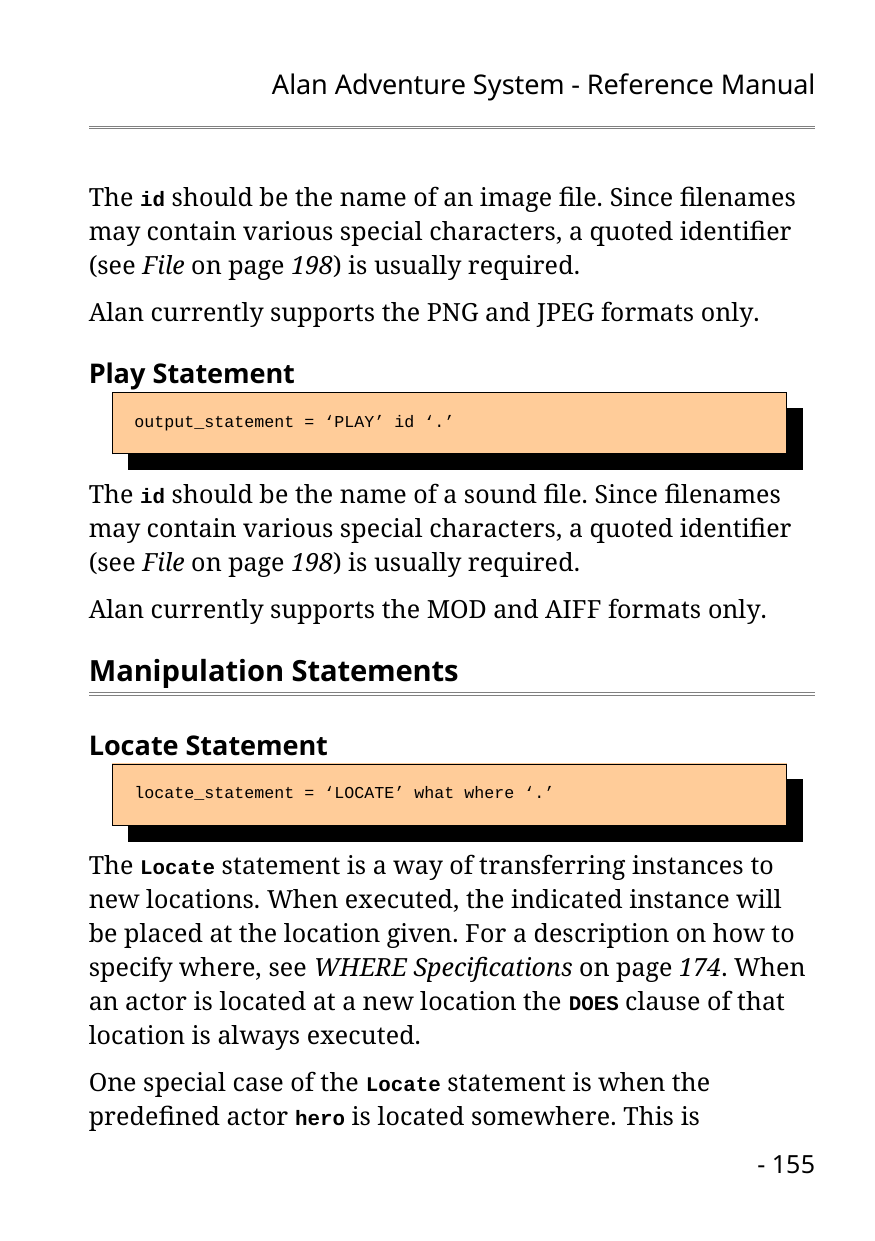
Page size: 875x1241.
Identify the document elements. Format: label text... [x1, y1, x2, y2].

text output_statement = ‘PLAY’ id ‘.’ [113, 393, 786, 453]
text The Locate statement is a way of transferring instances to new locations. When ex­ecuted, the indicated instance will be placed at the location given. For a description on how to specify where, see WHERE Specifications on page 138. When an actor is located at a new location the DOES clause of that location is always executed. [88, 848, 815, 1052]
text The id should be the name of an image file. Since filenames may contain various special characters, a quoted identifier (see File on page 157) is usually required. [88, 180, 815, 282]
text The id should be the name of a sound file. Since filenames may contain various special characters, a quoted identifier (see File on page 157) is usually required. [88, 477, 815, 579]
text locate_statement = ‘LOCATE’ what where ‘.’ [113, 765, 786, 825]
subtitle Play Statement [88, 354, 815, 391]
text Alan currently supports the PNG and JPEG formats only. [88, 295, 815, 329]
text One special case of the Locate statement is when the predefined actor hero is located somewhere. This is [88, 1065, 815, 1133]
text Alan currently supports the MOD and AIFF formats only. [88, 592, 815, 626]
subtitle Locate Statement [88, 726, 815, 763]
subtitle Manipulation Statements [88, 651, 815, 695]
